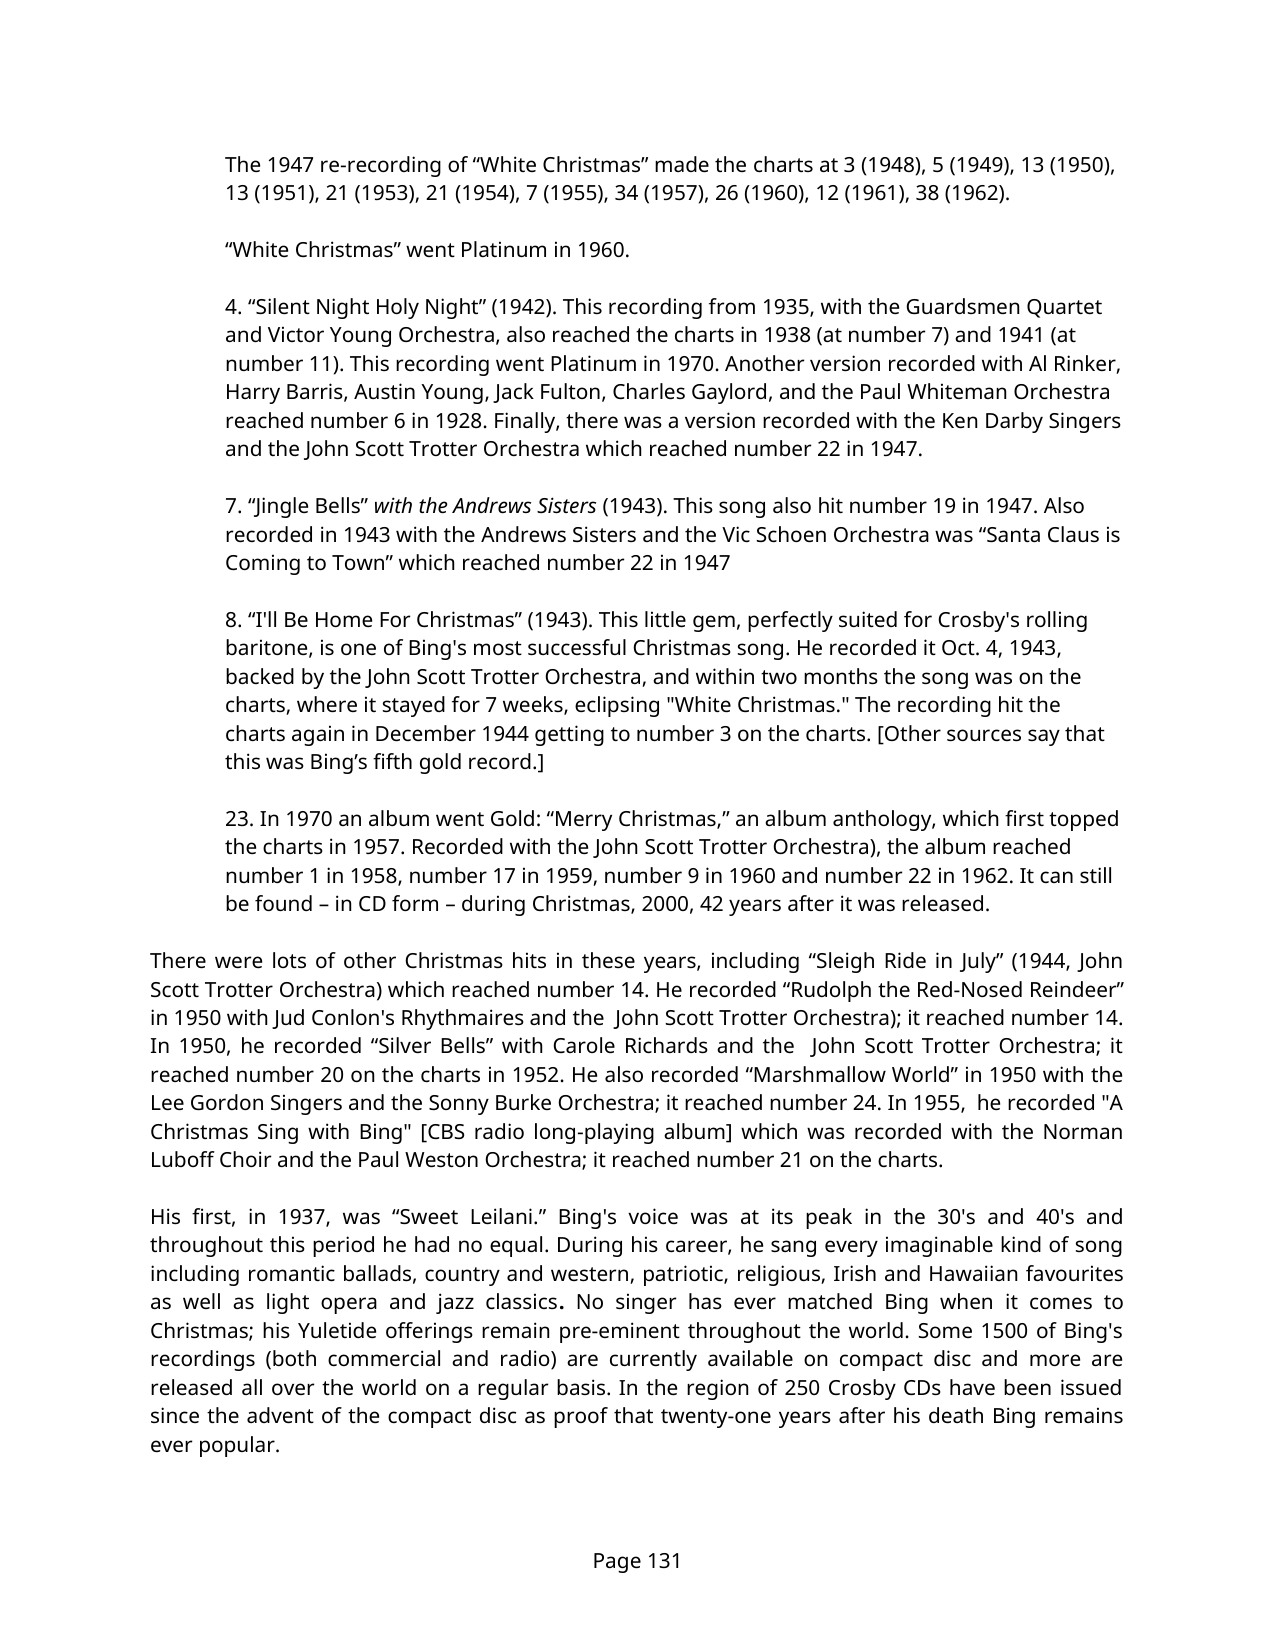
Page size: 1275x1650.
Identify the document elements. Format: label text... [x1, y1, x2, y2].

text 8. “I'll Be Home For Christmas” (1943). This little gem, perfectly suited for Crosby's rolling baritone, is one of Bing's most successful Christmas song. He recorded it Oct. 4, 1943, backed by the John Scott Trotter Orchestra, and within two months the song was on the charts, where it stayed for 7 weeks, eclipsing "White Christmas." The recording hit the charts again in December 1944 getting to number 3 on the charts. [Other sources say that this was Bing’s fifth gold record.] [225, 605, 1125, 776]
text The 1947 re-recording of “White Christmas” made the charts at 3 (1948), 5 (1949), 13 (1950), 13 (1951), 21 (1953), 21 (1954), 7 (1955), 34 (1957), 26 (1960), 12 (1961), 38 (1962). [225, 150, 1125, 207]
text His first, in 1937, was “Sweet Leilani.” Bing's voice was at its peak in the 30's and 40's and throughout this period he had no equal. During his career, he sang every imaginable kind of song including romantic ballads, country and western, patriotic, religious, Irish and Hawaiian favourites as well as light opera and jazz classics. No singer has ever matched Bing when it comes to Christmas; his Yuletide offerings remain pre-eminent throughout the world. Some 1500 of Bing's recordings (both commercial and radio) are currently available on compact disc and more are released all over the world on a regular basis. In the region of 250 Crosby CDs have been issued since the advent of the compact disc as proof that twenty-one years after his death Bing remains ever popular. [150, 1202, 1125, 1458]
text “White Christmas” went Platinum in 1960. [225, 235, 1125, 264]
text 4. “Silent Night Holy Night” (1942). This recording from 1935, with the Guardsmen Quartet and Victor Young Orchestra, also reached the charts in 1938 (at number 7) and 1941 (at number 11). This recording went Platinum in 1970. Another version recorded with Al Rinker, Harry Barris, Austin Young, Jack Fulton, Charles Gaylord, and the Paul Whiteman Orchestra reached number 6 in 1928. Finally, there was a version recorded with the Ken Darby Singers and the John Scott Trotter Orchestra which reached number 22 in 1947. [225, 292, 1125, 463]
text 23. In 1970 an album went Gold: “Merry Christmas,” an album anthology, which first topped the charts in 1957. Recorded with the John Scott Trotter Orchestra), the album reached number 1 in 1958, number 17 in 1959, number 9 in 1960 and number 22 in 1962. It can still be found – in CD form – during Christmas, 2000, 42 years after it was released. [225, 804, 1125, 918]
text 7. “Jingle Bells” with the Andrews Sisters (1943). This song also hit number 19 in 1947. Also recorded in 1943 with the Andrews Sisters and the Vic Schoen Orchestra was “Santa Claus is Coming to Town” which reached number 22 in 1947 [225, 491, 1125, 577]
text There were lots of other Christmas hits in these years, including “Sleigh Ride in July” (1944, John Scott Trotter Orchestra) which reached number 14. He recorded “Rudolph the Red-Nosed Reindeer” in 1950 with Jud Conlon's Rhythmaires and the John Scott Trotter Orchestra); it reached number 14. In 1950, he recorded “Silver Bells” with Carole Richards and the John Scott Trotter Orchestra; it reached number 20 on the charts in 1952. He also recorded “Marshmallow World” in 1950 with the Lee Gordon Singers and the Sonny Burke Orchestra; it reached number 24. In 1955, he recorded "A Christmas Sing with Bing" [CBS radio long-playing album] which was recorded with the Norman Luboff Choir and the Paul Weston Orchestra; it reached number 21 on the charts. [150, 946, 1125, 1174]
